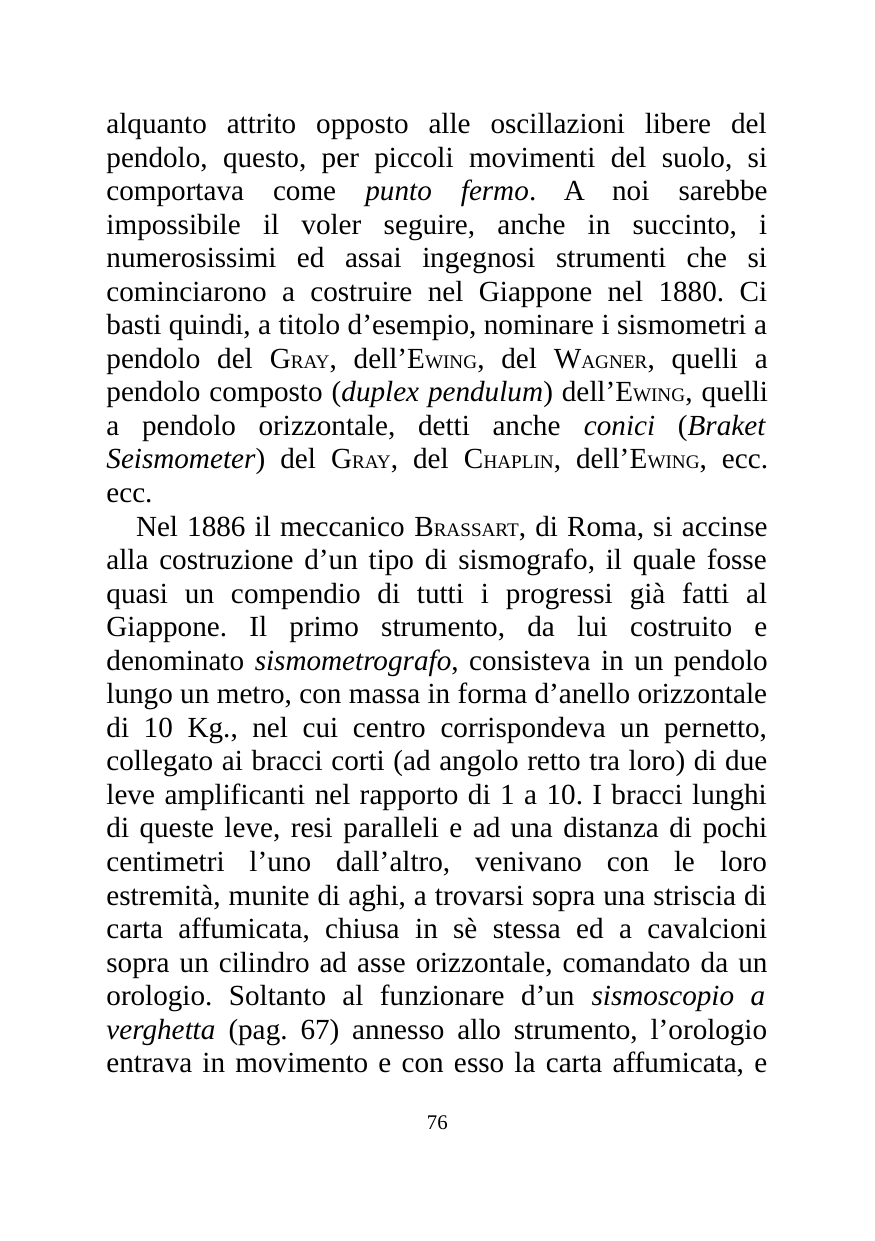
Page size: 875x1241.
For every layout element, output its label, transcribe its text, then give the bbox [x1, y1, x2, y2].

text alquanto attrito opposto alle oscillazioni libere del pendolo, questo, per piccoli movimenti del suolo, si comportava come punto fermo. A noi sarebbe impossibile il voler seguire, anche in succinto, i numerosissimi ed assai ingegnosi strumenti che si cominciarono a costruire nel Giappone nel 1880. Ci basti quindi, a titolo d’esempio, nominare i sismometri a pendolo del Gray, dell’Ewing, del Wagner, quelli a pendolo composto (duplex pendulum) dell’Ewing, quelli a pendolo orizzontale, detti anche conici (Braket Seismometer) del Gray, del Chaplin, dell’Ewing, ecc. ecc. [106, 106, 768, 509]
text Nel 1886 il meccanico Brassart, di Roma, si accinse alla costruzione d’un tipo di sismografo, il quale fosse quasi un compendio di tutti i progressi già fatti al Giappone. Il primo strumento, da lui costruito e denominato sismometrografo, consisteva in un pendolo lungo un metro, con massa in forma d’anello orizzontale di 10 Kg., nel cui centro corrispondeva un pernetto, collegato ai bracci corti (ad angolo retto tra loro) di due leve amplificanti nel rapporto di 1 a 10. I bracci lunghi di queste leve, resi paralleli e ad una distanza di pochi centimetri l’uno dall’altro, venivano con le loro estremità, munite di aghi, a trovarsi sopra una striscia di carta affumicata, chiusa in sè stessa ed a cavalcioni sopra un cilindro ad asse orizzontale, comandato da un orologio. Soltanto al funzionare d’un sismoscopio a verghetta (pag. 67) annesso allo strumento, l’orologio entrava in movimento e con esso la carta affumicata, e [106, 509, 768, 1079]
